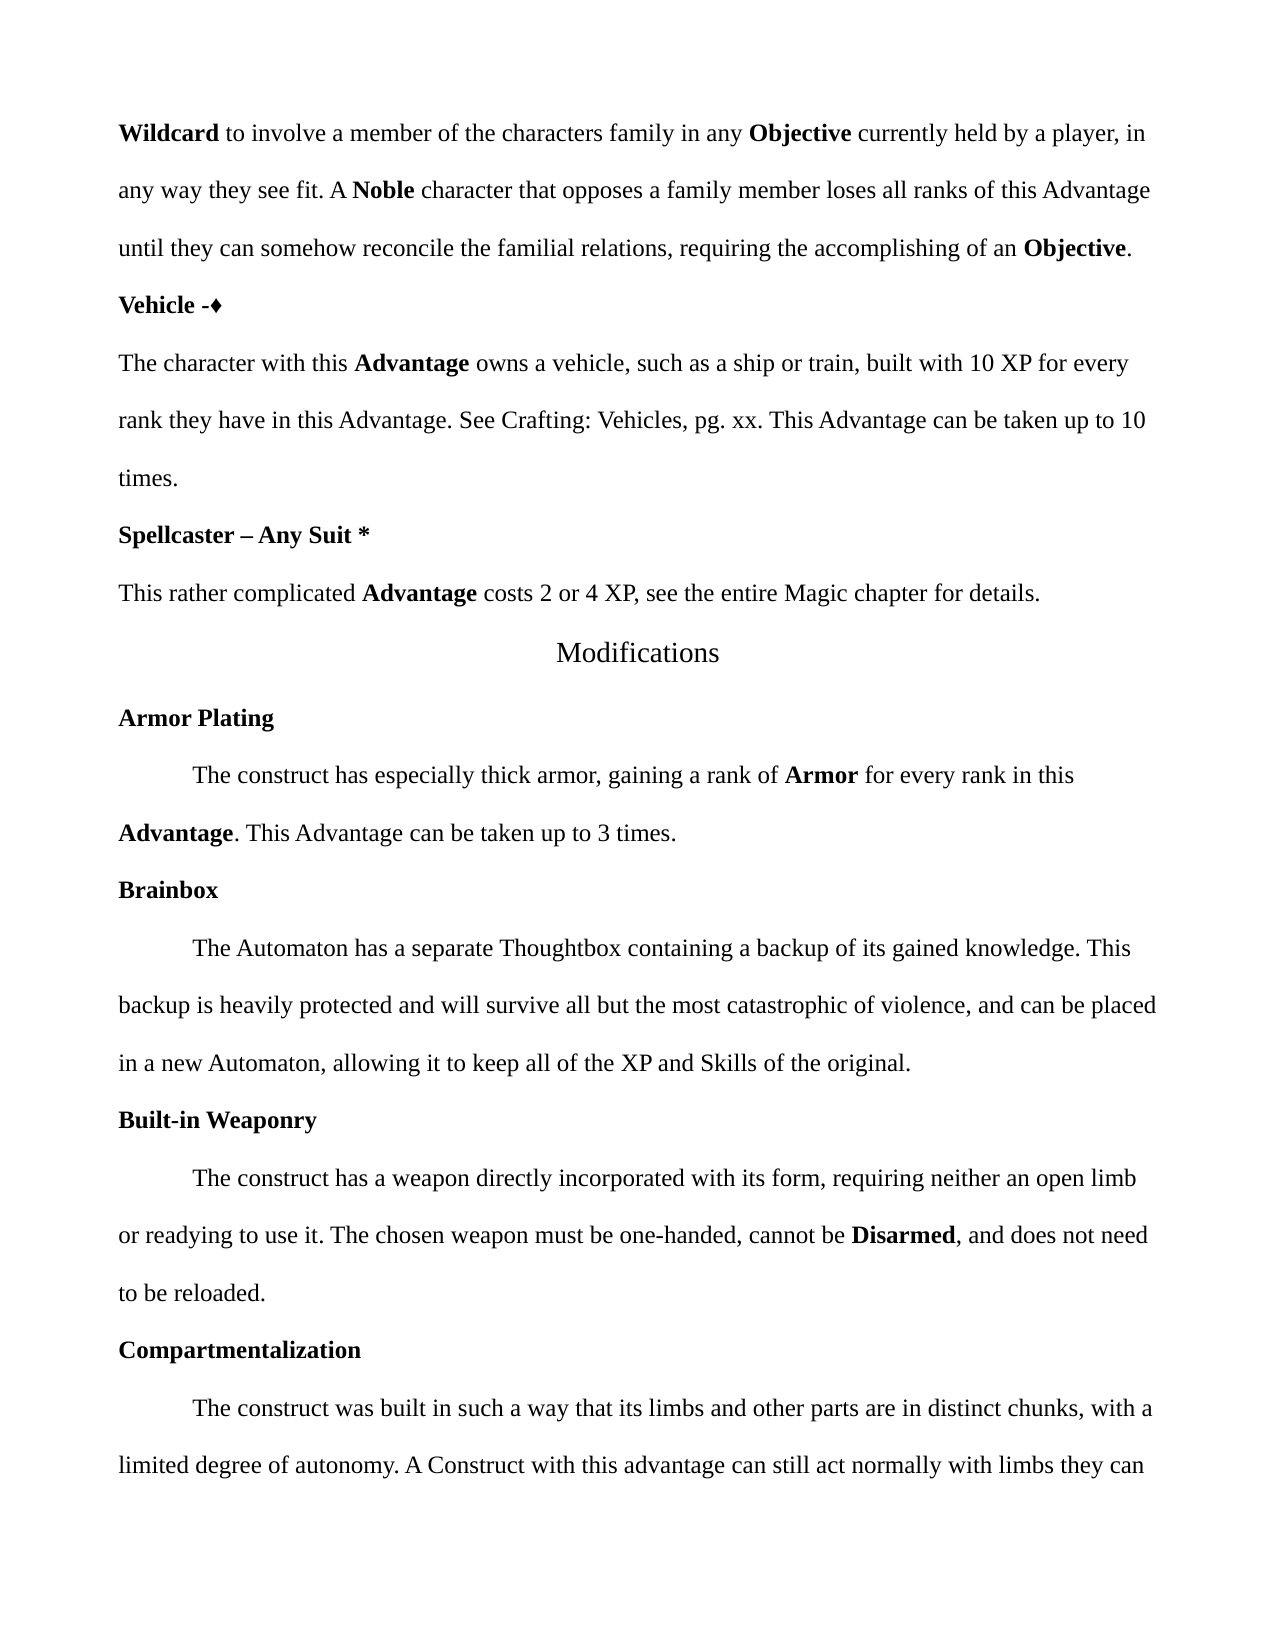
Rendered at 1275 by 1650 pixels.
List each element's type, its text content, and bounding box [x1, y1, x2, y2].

text Compartmentalization [118, 1335, 1157, 1364]
text Vehicle -♦ [118, 291, 1157, 319]
text The construct has especially thick armor, gaining a rank of Armor for every rank in this Advantage. This Advantage can be taken up to 3 times. [118, 760, 1157, 846]
text The construct has a weapon directly incorporated with its form, requiring neither an open limb or readying to use it. The chosen weapon must be one-handed, cannot be Disarmed, and does not need to be reloaded. [118, 1163, 1157, 1306]
text Modifications [118, 636, 1157, 669]
text This rather complicated Advantage costs 2 or 4 XP, see the entire Magic chapter for details. [118, 578, 1157, 607]
text The construct was built in such a way that its limbs and other parts are in distinct chunks, with a limited degree of autonomy. A Construct with this advantage can still act normally with limbs they can [118, 1393, 1157, 1479]
text Spellcaster – Any Suit * [118, 521, 1157, 549]
text Brainbox [118, 875, 1157, 904]
text Armor Plating [118, 703, 1157, 731]
text The Automaton has a separate Thoughtbox containing a backup of its gained knowledge. This backup is heavily protected and will survive all but the most catastrophic of violence, and can be placed in a new Automaton, allowing it to keep all of the XP and Skills of the original. [118, 933, 1157, 1076]
text The character with this Advantage owns a vehicle, such as a ship or train, built with 10 XP for every rank they have in this Advantage. See Crafting: Vehicles, pg. xx. This Advantage can be taken up to 10 times. [118, 348, 1157, 492]
text Wildcard to involve a member of the characters family in any Objective currently held by a player, in any way they see fit. A Noble character that opposes a family member loses all ranks of this Advantage until they can somehow reconcile the familial relations, requiring the accomplishing of an Objective. [118, 118, 1157, 262]
text Built-in Weaponry [118, 1105, 1157, 1134]
